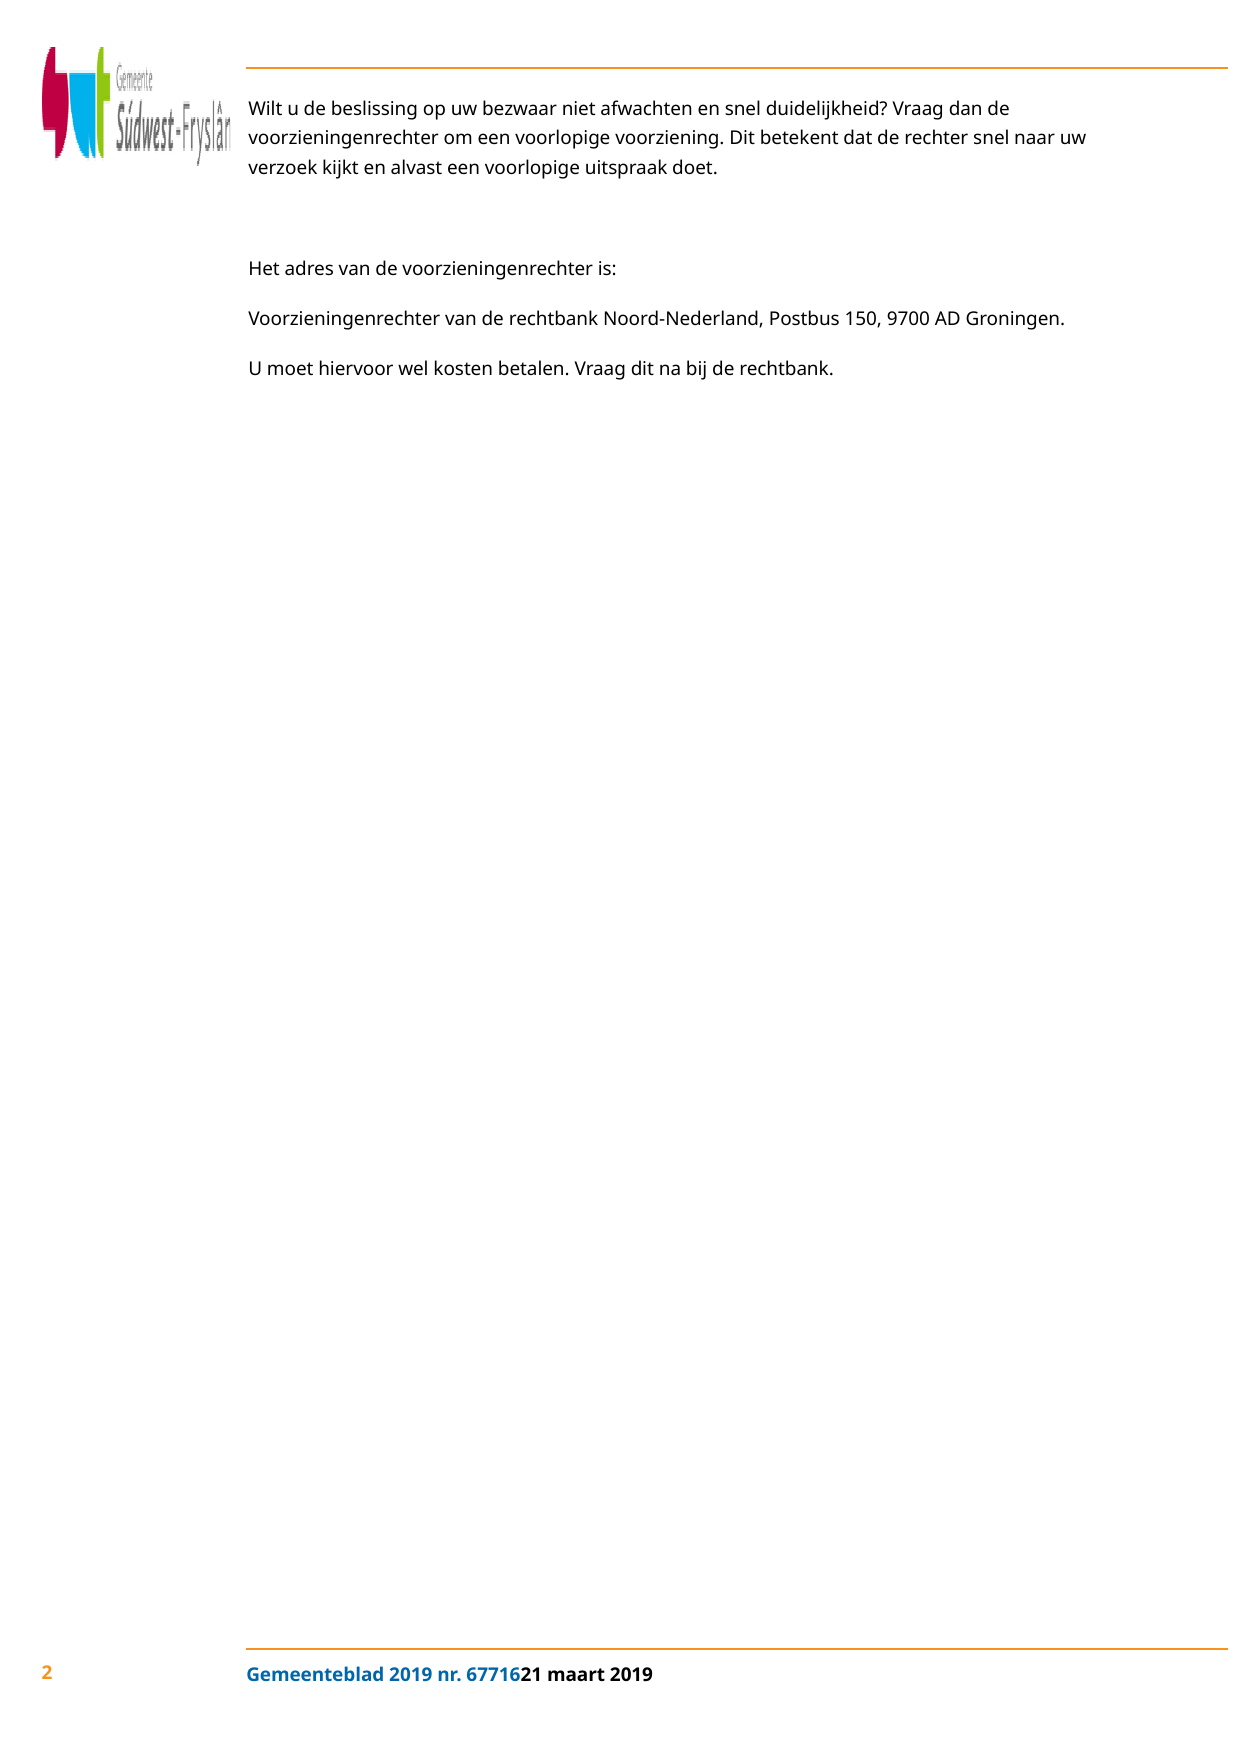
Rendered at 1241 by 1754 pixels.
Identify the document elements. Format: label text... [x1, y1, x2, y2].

picture [41, 47, 231, 172]
text U moet hiervoor wel kosten betalen. Vraag dit na bij de rechtbank. [248, 356, 1152, 381]
text Het adres van de voorzieningenrechter is: [248, 255, 1152, 281]
text Wilt u de beslissing op uw bezwaar niet afwachten en snel duidelijkheid? Vraag dan de voorzieningenrechter om een voorlopige voorziening. Dit betekent dat de rechter snel naar uw verzoek kijkt en alvast een voorlopige uitspraak doet. [248, 95, 1152, 180]
text Voorzieningenrechter van de rechtbank Noord-Nederland, Postbus 150, 9700 AD Groningen. [248, 305, 1152, 331]
